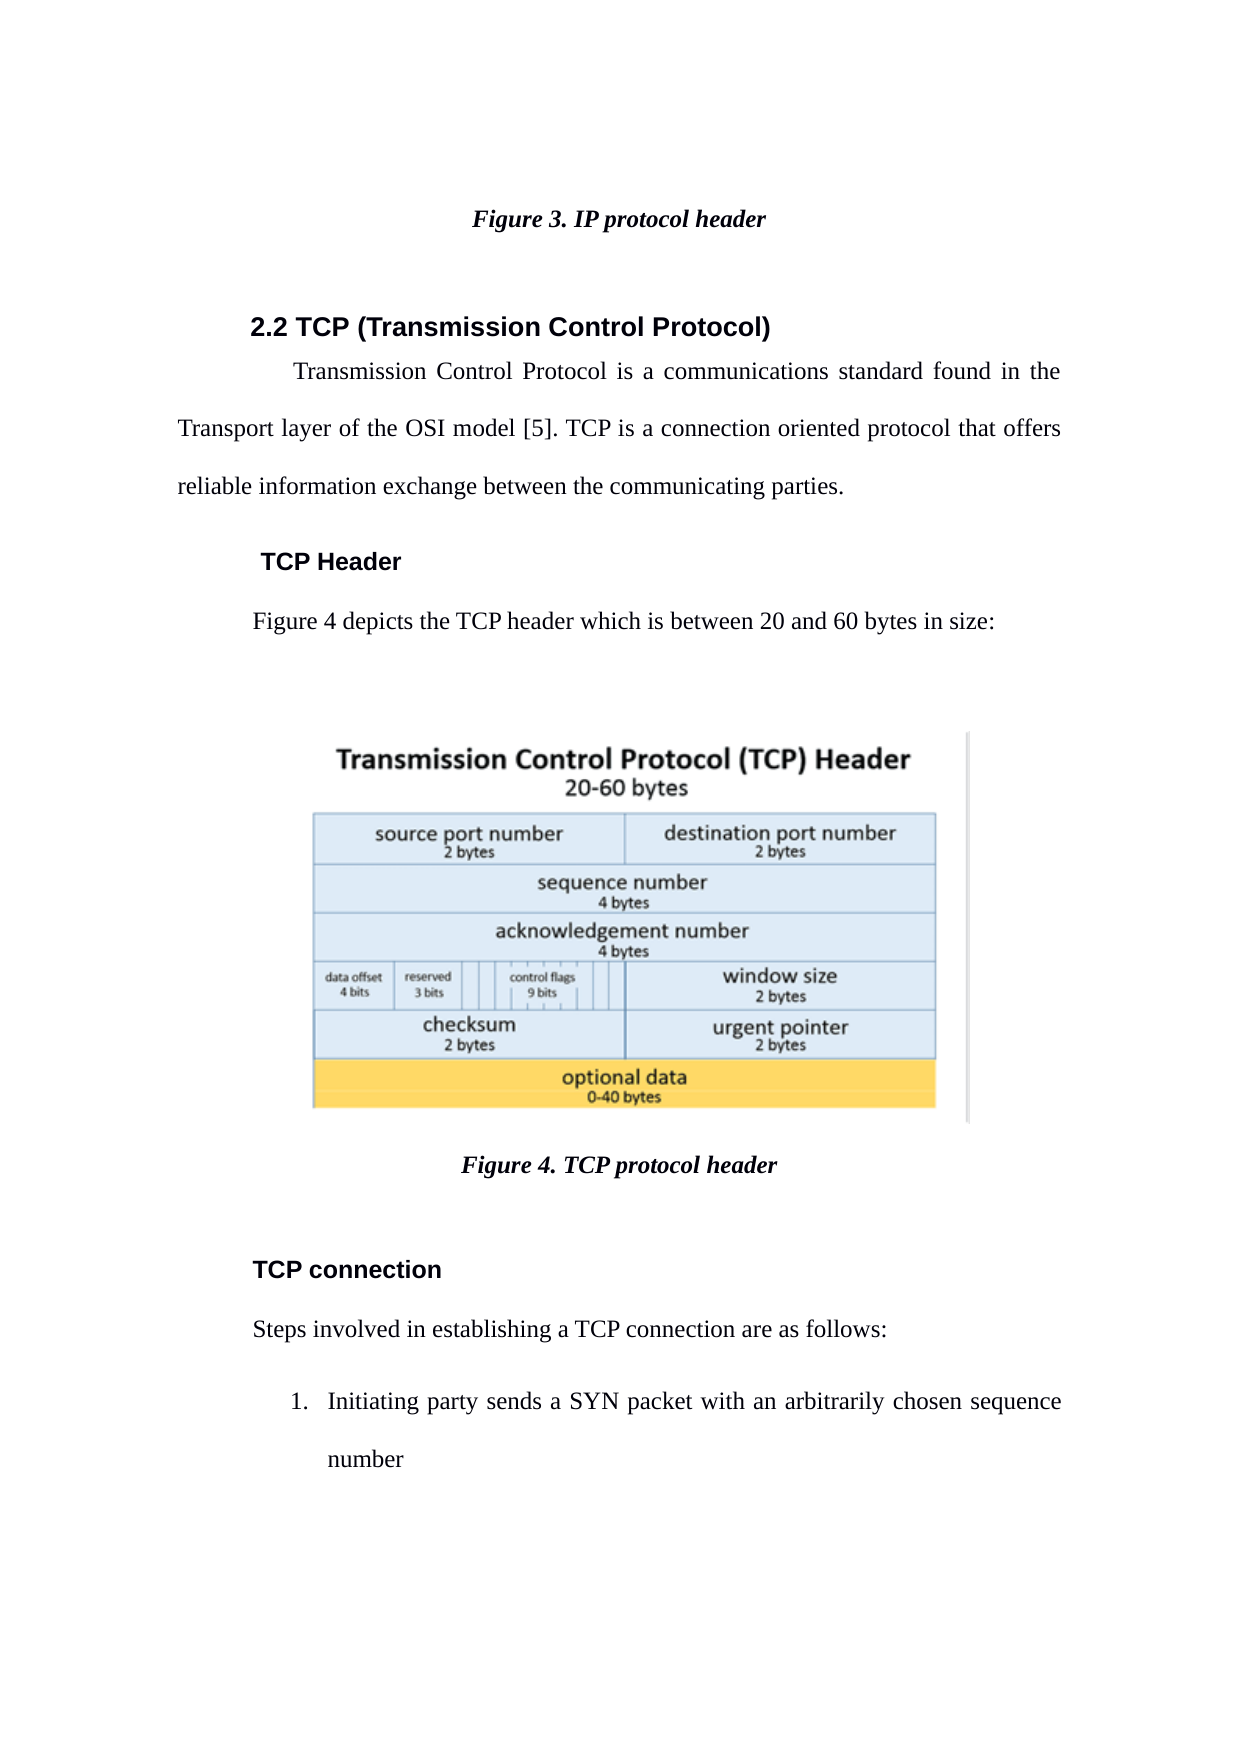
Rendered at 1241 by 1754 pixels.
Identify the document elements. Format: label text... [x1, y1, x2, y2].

text Transmission Control Protocol is a communications standard found in the Transport layer of the OSI model [5]. TCP is a connection oriented protocol that offers reliable information exchange between the communicating parties. [177, 356, 1063, 500]
subtitle TCP connection [177, 1251, 1063, 1285]
picture [269, 731, 971, 1124]
text Figure 4. TCP protocol header [177, 1151, 1063, 1222]
text Figure 4 depicts the TCP header which is between 20 and 60 bytes in size: [177, 606, 1063, 635]
list Initiating party sends a SYN packet with an arbitrarily chosen sequence number [290, 1386, 1063, 1473]
text Figure 3. IP protocol header [177, 204, 1063, 232]
text Steps involved in establishing a TCP connection are as follows: [177, 1314, 1063, 1343]
subtitle 2.2 TCP (Transmission Control Protocol) [177, 305, 1063, 343]
subtitle TCP Header [177, 543, 1063, 577]
